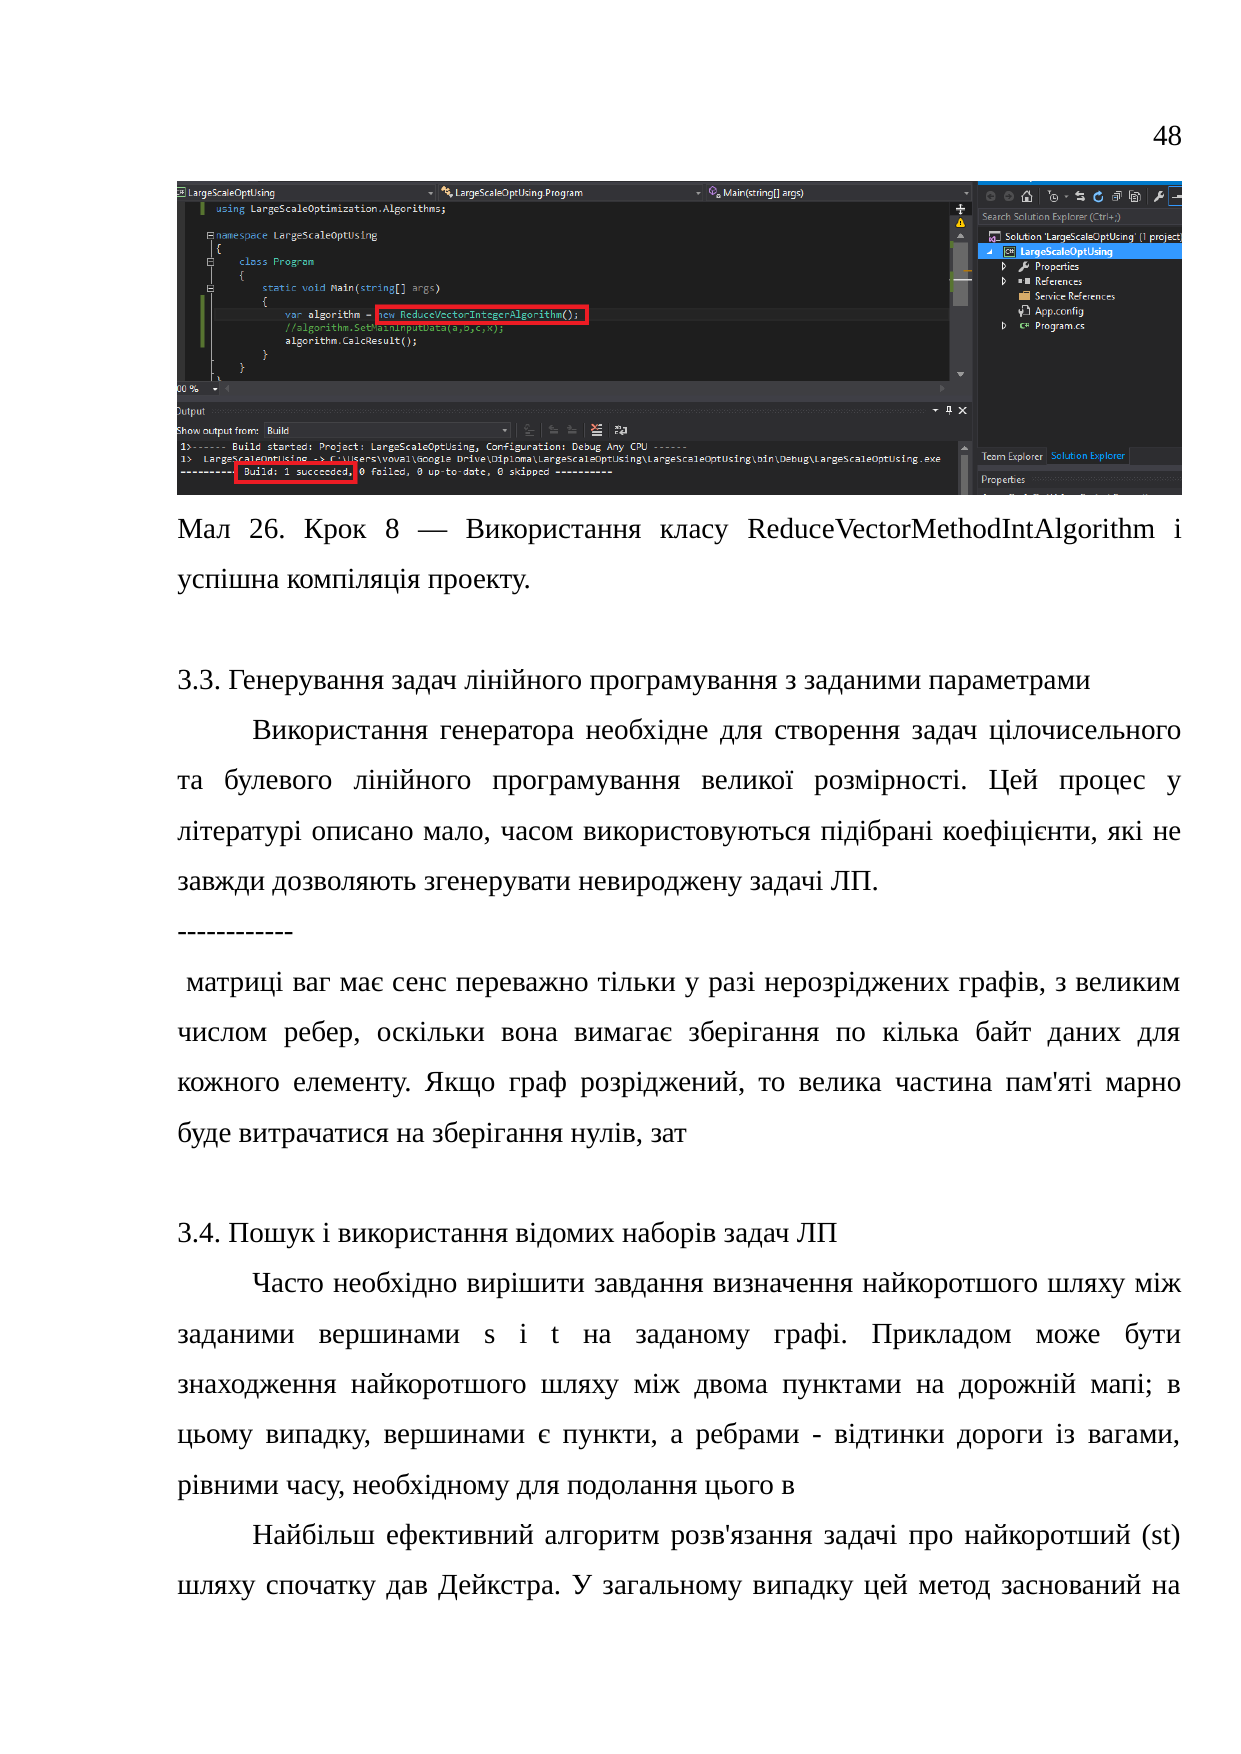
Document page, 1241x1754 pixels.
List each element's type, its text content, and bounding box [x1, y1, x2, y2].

text Мал 26. Крок 8 — Використання класу ReduceVectorMethodIntAlgorithm і успішна компіляція проекту. [177, 495, 1182, 595]
text 3.4. Пошук і використання відомих наборів задач ЛП [177, 1215, 1182, 1249]
text Використання генератора необхідне для створення задач цілочисельного та булевого лінійного програмування великої розмірності. Цей процес у літературі описано мало, часом використовуються підібрані коефіцієнти, які не завжди дозволяють згенерувати невироджену задачі ЛП. [177, 712, 1182, 897]
text матриці ваг має сенс переважно тільки у разі нерозріджених графів, з великим числом ребер, оскільки вона вимагає зберігання по кілька байт даних для кожного елементу. Якщо граф розріджений, то велика частина пам'яті марно буде витрачатися на зберігання нулів, зат [177, 964, 1182, 1148]
picture [177, 181, 1182, 495]
text 3.3. Генерування задач лінійного програмування з заданими параметрами [177, 662, 1182, 695]
text Часто необхідно вирішити завдання визначення найкоротшого шляху між заданими вершинами s і t на заданому графі. Прикладом може бути знаходження найкоротшого шляху між двома пунктами на дорожній мапі; в цьому випадку, вершинами є пункти, а ребрами - відтинки дороги із вагами, рівними часу, необхідному для подолання цього в [177, 1266, 1182, 1500]
text ------------ [177, 913, 1182, 947]
text Найбільш ефективний алгоритм розв'язання задачі про найкоротший (st) шляху спочатку дав Дейкстра. У загальному випадку цей метод заснований на [177, 1517, 1182, 1601]
